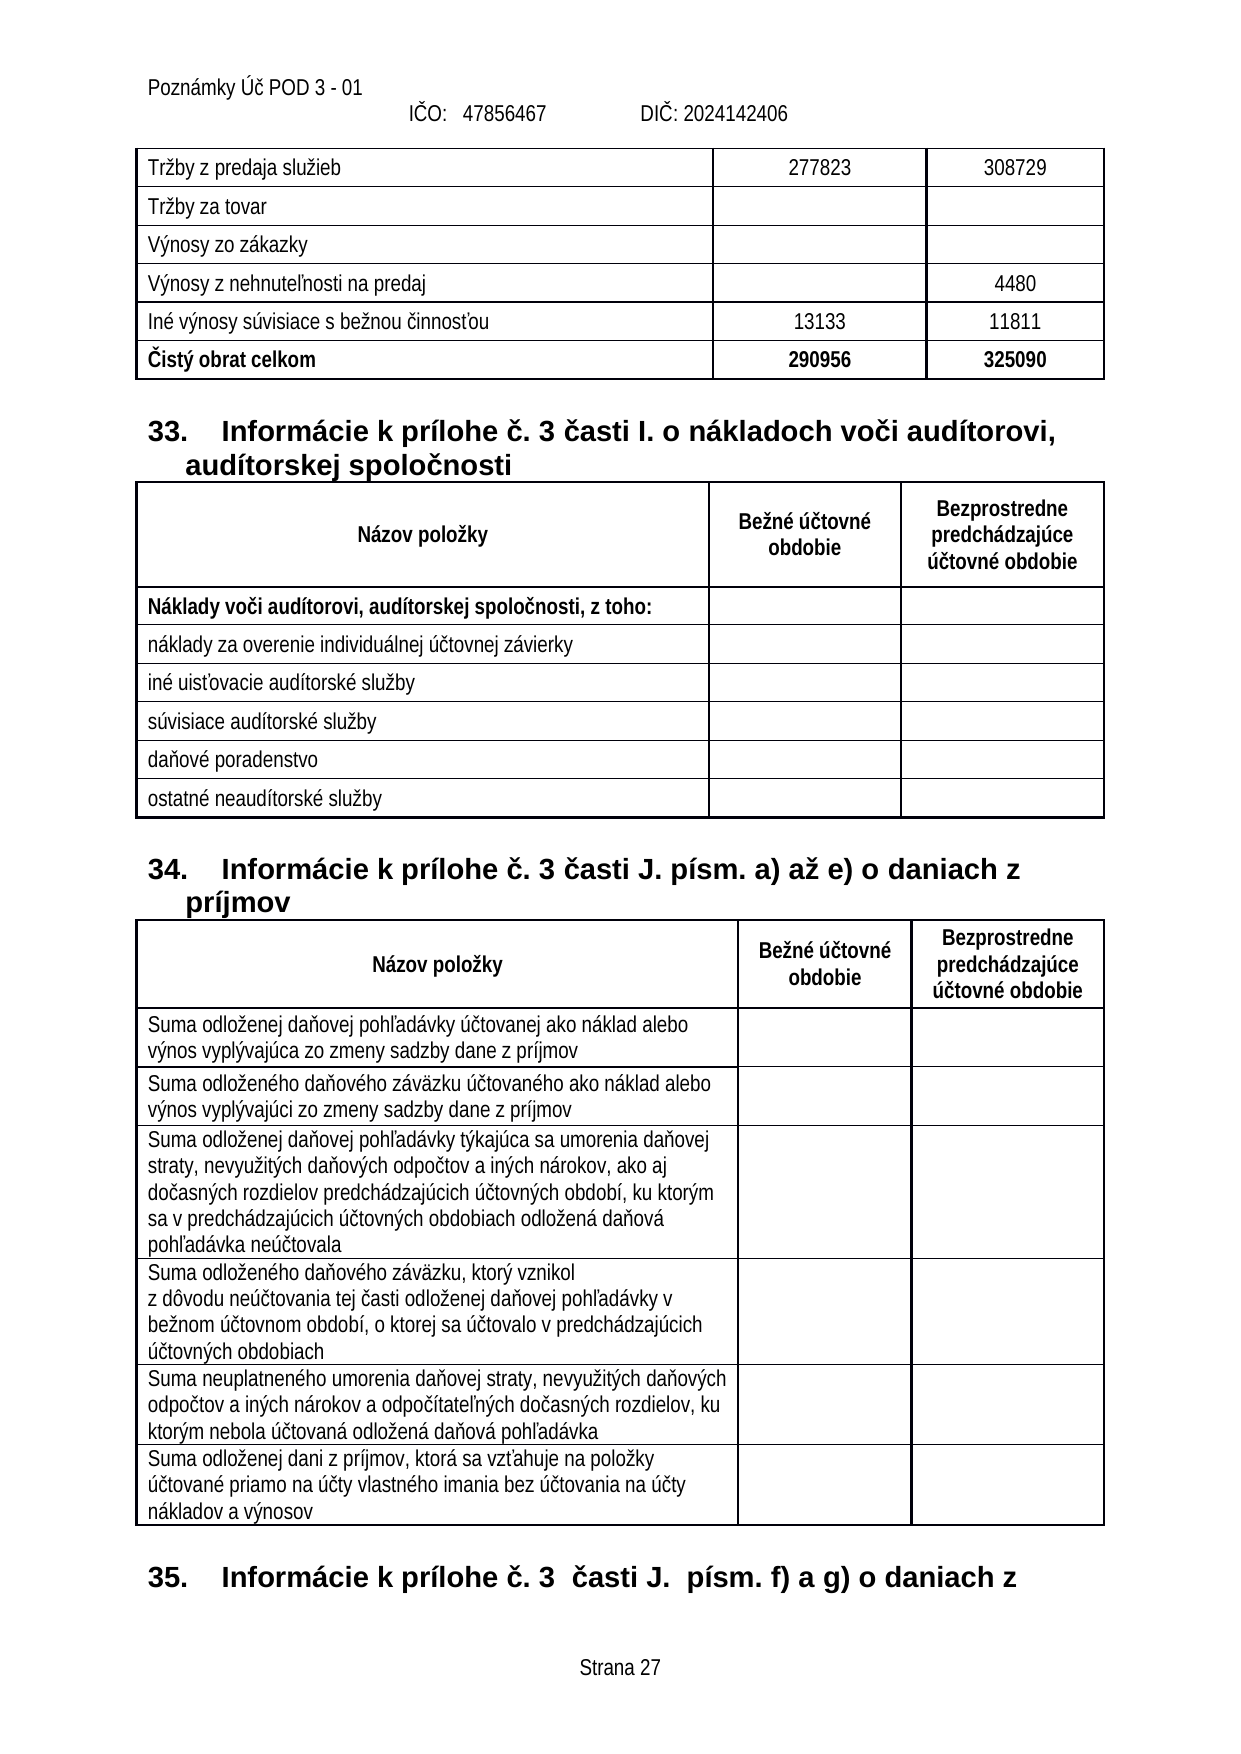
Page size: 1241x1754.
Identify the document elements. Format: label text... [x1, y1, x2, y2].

table_cell Suma odloženej daňovej pohľadávky účtovanej ako náklad alebo výnos vyplývajúca zo zmeny sadzby dane z príjmov [138, 1009, 737, 1066]
table_cell súvisiace audítorské služby [138, 702, 708, 739]
table_cell [710, 625, 900, 663]
table_cell [739, 1445, 910, 1524]
table_cell [902, 779, 1103, 816]
table_cell 277823 [714, 149, 925, 186]
table_cell 290956 [714, 341, 925, 378]
table_cell [710, 702, 900, 739]
table_cell [739, 1365, 910, 1444]
table_cell [710, 779, 900, 816]
title Informácie k prílohe č. 3 časti J. písm. a) až e) o daniach z príjmov [148, 852, 1092, 919]
table_cell [710, 664, 900, 701]
table_cell Suma neuplatneného umorenia daňovej straty, nevyužitých daňových odpočtov a iných nárokov a odpočítateľných dočasných rozdielov, ku ktorým nebola účtovaná odložená daňová pohľadávka [138, 1365, 737, 1444]
table_cell [902, 702, 1103, 739]
table_cell [902, 625, 1103, 663]
table_cell 11811 [928, 303, 1103, 340]
table_cell Tržby z predaja služieb [138, 149, 712, 186]
table_header Bezprostredne predchádzajúce účtovné obdobie [913, 921, 1103, 1007]
table_header Názov položky [138, 483, 708, 586]
table_cell [913, 1259, 1103, 1364]
table_cell daňové poradenstvo [138, 741, 708, 778]
table_cell 308729 [928, 149, 1103, 186]
table_cell ostatné neaudítorské služby [138, 779, 708, 816]
table_cell [739, 1067, 910, 1125]
table_cell [928, 226, 1103, 263]
table_cell [714, 187, 925, 224]
table_cell [739, 1126, 910, 1257]
table_cell [913, 1067, 1103, 1125]
table_cell [902, 741, 1103, 778]
table_cell Výnosy z nehnuteľnosti na predaj [138, 264, 712, 301]
table_cell [714, 264, 925, 301]
table_cell Tržby za tovar [138, 187, 712, 224]
table_cell [739, 1259, 910, 1364]
table_cell Čistý obrat celkom [138, 341, 712, 378]
table_header Bezprostredne predchádzajúce účtovné obdobie [902, 483, 1103, 586]
table_cell 325090 [928, 341, 1103, 378]
table_cell Suma odloženej daňovej pohľadávky týkajúca sa umorenia daňovej straty, nevyužitých daňových odpočtov a iných nárokov, ako aj dočasných rozdielov predchádzajúcich účtovných období, ku ktorým sa v predchádzajúcich účtovných obdobiach odložená daňová pohľadávka neúčtovala [138, 1126, 737, 1257]
table_cell [913, 1365, 1103, 1444]
table_header Bežné účtovné obdobie [710, 483, 900, 586]
table_cell [913, 1445, 1103, 1524]
table_cell náklady za overenie individuálnej účtovnej závierky [138, 625, 708, 663]
table_cell Iné výnosy súvisiace s bežnou činnosťou [138, 303, 712, 340]
table_header Názov položky [138, 921, 737, 1007]
table_cell [714, 226, 925, 263]
table_cell [902, 664, 1103, 701]
table_cell [739, 1009, 910, 1066]
table_cell Suma odloženého daňového záväzku účtovaného ako náklad alebo výnos vyplývajúci zo zmeny sadzby dane z príjmov [138, 1068, 737, 1125]
table_cell 13133 [714, 303, 925, 340]
title Informácie k prílohe č. 3 časti I. o nákladoch voči audítorovi, audítorskej spoločnosti [148, 414, 1092, 481]
table_header Bežné účtovné obdobie [739, 921, 910, 1007]
table_cell Výnosy zo zákazky [138, 226, 712, 263]
table_cell Suma odloženého daňového záväzku, ktorý vznikol z dôvodu neúčtovania tej časti odloženej daňovej pohľadávky v bežnom účtovnom období, o ktorej sa účtovalo v predchádzajúcich účtovných obdobiach [138, 1259, 737, 1364]
table_cell Náklady voči audítorovi, audítorskej spoločnosti, z toho: [138, 588, 708, 624]
table_cell [928, 187, 1103, 224]
table_cell iné uisťovacie audítorské služby [138, 664, 708, 701]
table_cell 4480 [928, 264, 1103, 301]
table_cell [710, 741, 900, 778]
table_cell Suma odloženej dani z príjmov, ktorá sa vzťahuje na položky účtované priamo na účty vlastného imania bez účtovania na účty nákladov a výnosov [138, 1445, 737, 1524]
table_cell [710, 588, 900, 624]
table_cell [913, 1009, 1103, 1066]
table_cell [913, 1126, 1103, 1257]
table_cell [902, 588, 1103, 624]
title Informácie k prílohe č. 3 časti J. písm. f) a g) o daniach z [148, 1560, 1092, 1593]
